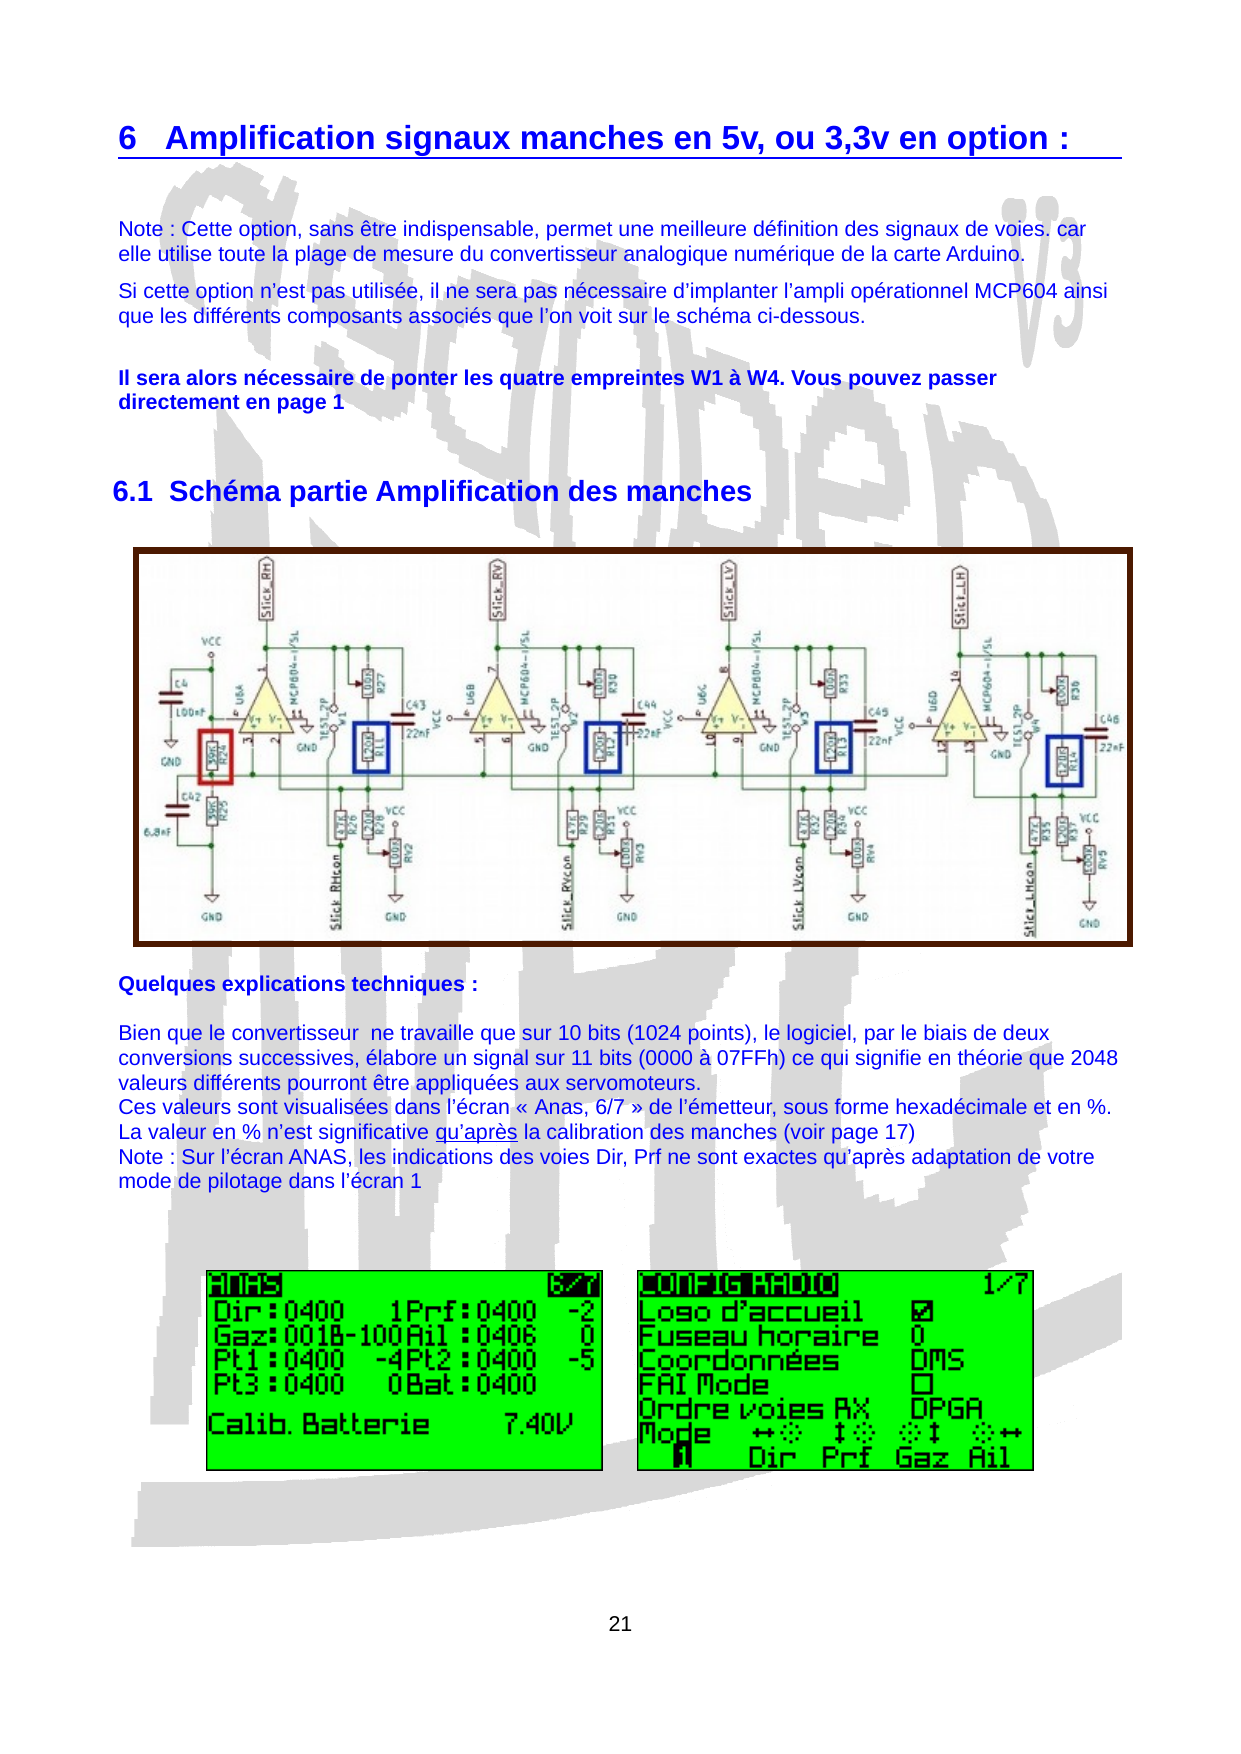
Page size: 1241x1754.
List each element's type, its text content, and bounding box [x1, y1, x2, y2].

subtitle 6.1 Schéma partie Amplification des manches [112, 474, 1122, 508]
picture [206, 1270, 603, 1471]
picture [637, 1270, 1034, 1471]
text Note : Cette option, sans être indispensable, permet une meilleure définition des signaux de voies. car elle utilise toute la plage de mesure du convertisseur analogique numérique de la carte Arduino. [118, 216, 1122, 266]
picture [141, 555, 1125, 940]
text Note : Sur l’écran ANAS, les indications des voies Dir, Prf ne sont exactes qu’après adaptation de votre mode de pilotage dans l’écran 1 [118, 1144, 1122, 1193]
text Bien que le convertisseur ne travaille que sur 10 bits (1024 points), le logiciel, par le biais de deux conversions successives, élabore un signal sur 11 bits (0000 à 07FFh) ce qui signifie en théorie que 2048 valeurs différents pourront être appliquées aux servomoteurs. [118, 1021, 1122, 1094]
subtitle 6 Amplification signaux manches en 5v, ou 3,3v en option : [118, 118, 1122, 157]
text Ces valeurs sont visualisées dans l’écran « Anas, 6/7 » de l’émetteur, sous forme hexadécimale et en %. La valeur en % n’est significative qu’après la calibration des manches (voir page 17) [118, 1094, 1122, 1144]
text Si cette option n’est pas utilisée, il ne sera pas nécessaire d’implanter l’ampli opérationnel MCP604 ainsi que les différents composants associés que l’on voit sur le schéma ci-dessous. [118, 278, 1122, 328]
text Il sera alors nécessaire de ponter les quatre empreintes W1 à W4. Vous pouvez passer directement en page 1 [118, 365, 1122, 414]
text Quelques explications techniques : [118, 545, 1122, 996]
